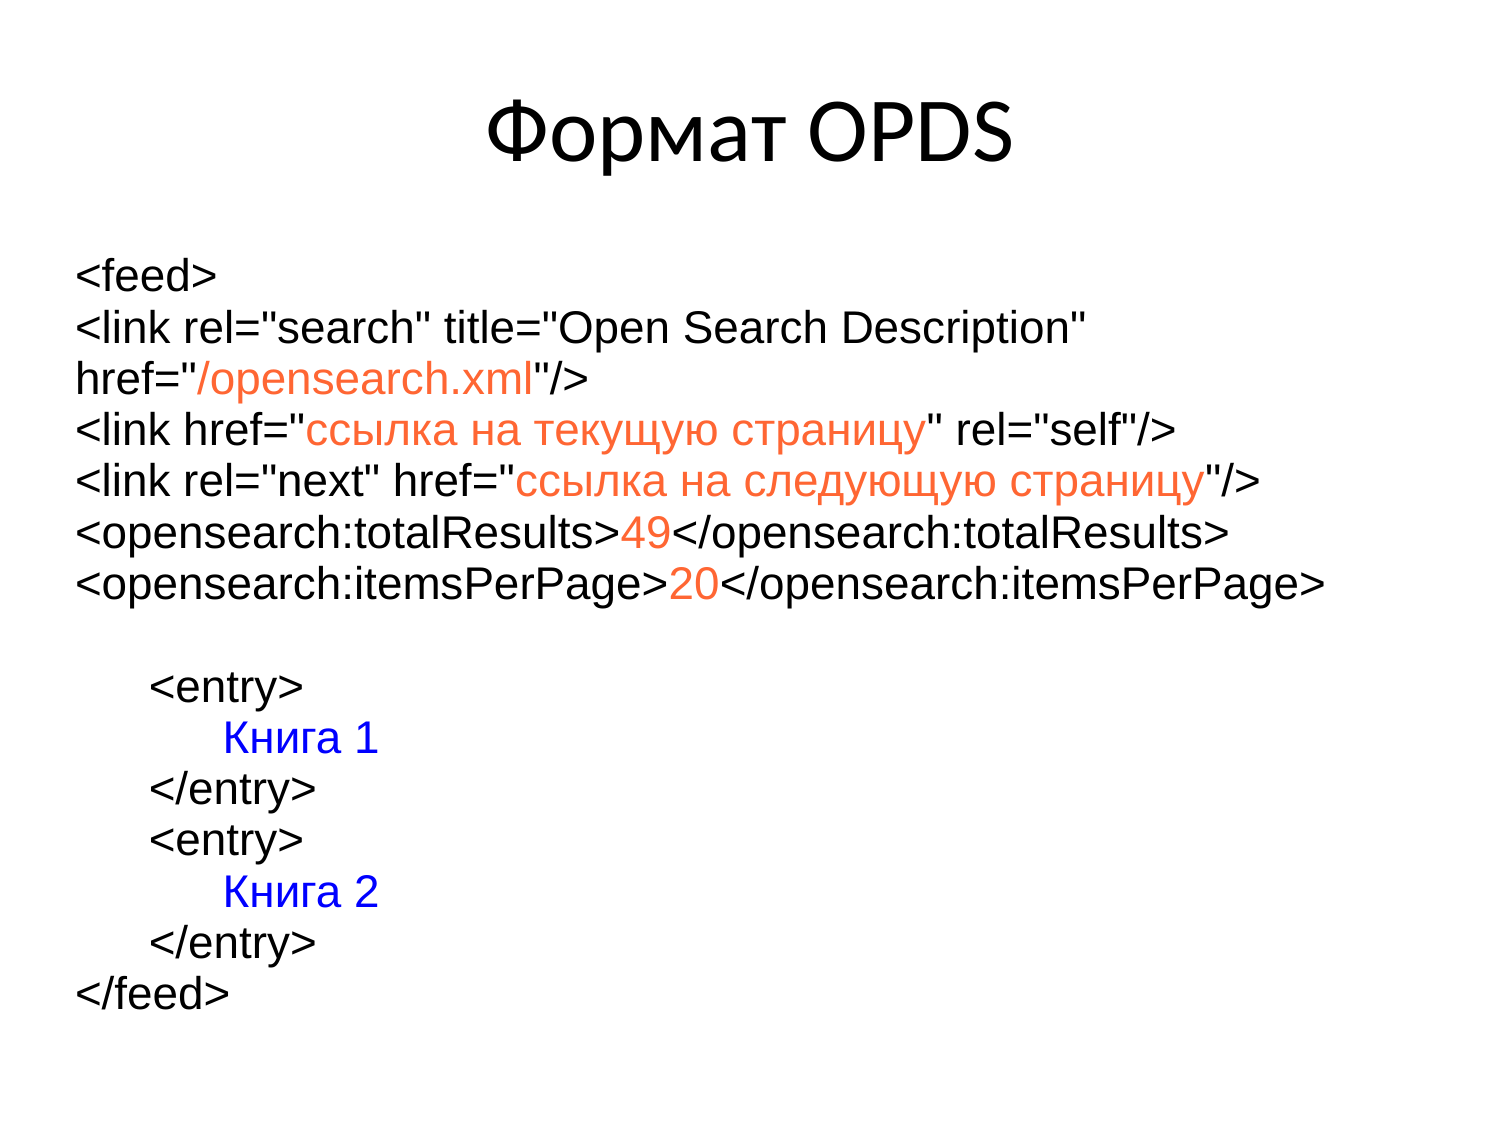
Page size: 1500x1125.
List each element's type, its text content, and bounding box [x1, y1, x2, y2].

title Формат OPDS [75, 45, 1425, 206]
subtitle <feed> <link rel="search" title="Open Search Description" href="/opensearch.xml"/> <link href="ссылка на текущую страницу" rel="self"/> <link rel="next" href="ссылка на следующую страницу"/> <opensearch:totalResults>49</opensearch:totalResults> <opensearch:itemsPerPage>20</opensearch:itemsPerPage> <entry> Книга 1 </entry> <entry> Книга 2 </entry> </feed> [75, 206, 1425, 1063]
